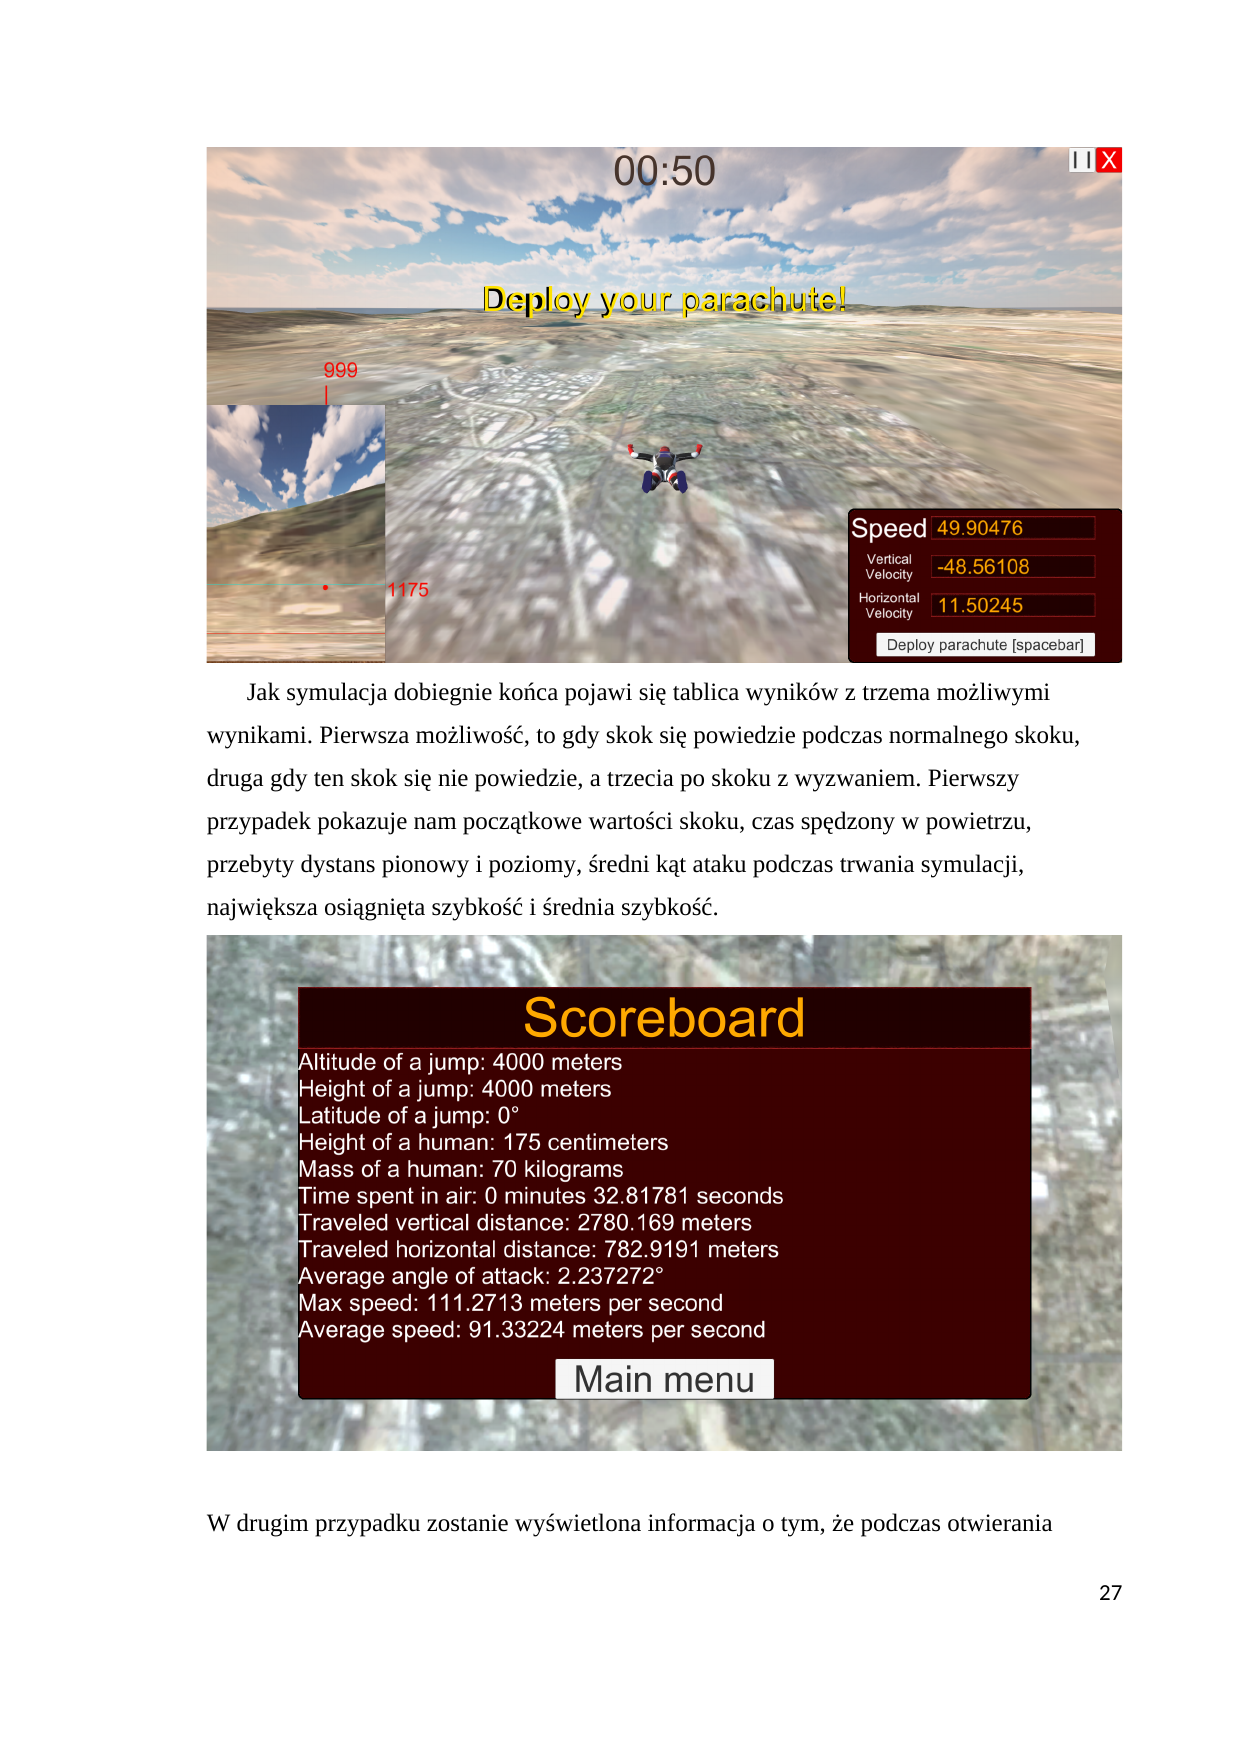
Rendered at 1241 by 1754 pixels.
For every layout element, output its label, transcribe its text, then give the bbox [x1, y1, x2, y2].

picture [206, 147, 1123, 663]
picture [206, 935, 1123, 1451]
text Jak symulacja dobiegnie końca pojawi się tablica wyników z trzema możliwymi wynikami. Pierwsza możliwość, to gdy skok się powiedzie podczas normalnego skoku, druga gdy ten skok się nie powiedzie, a trzecia po skoku z wyzwaniem. Pierwszy przypadek pokazuje nam początkowe wartości skoku, czas spędzony w powietrzu, przebyty dystans pionowy i poziomy, średni kąt ataku podczas trwania symulacji, największa osiągnięta szybkość i średnia szybkość. [207, 663, 1122, 921]
text W drugim przypadku zostanie wyświetlona informacja o tym, że podczas otwierania [207, 1508, 1122, 1537]
